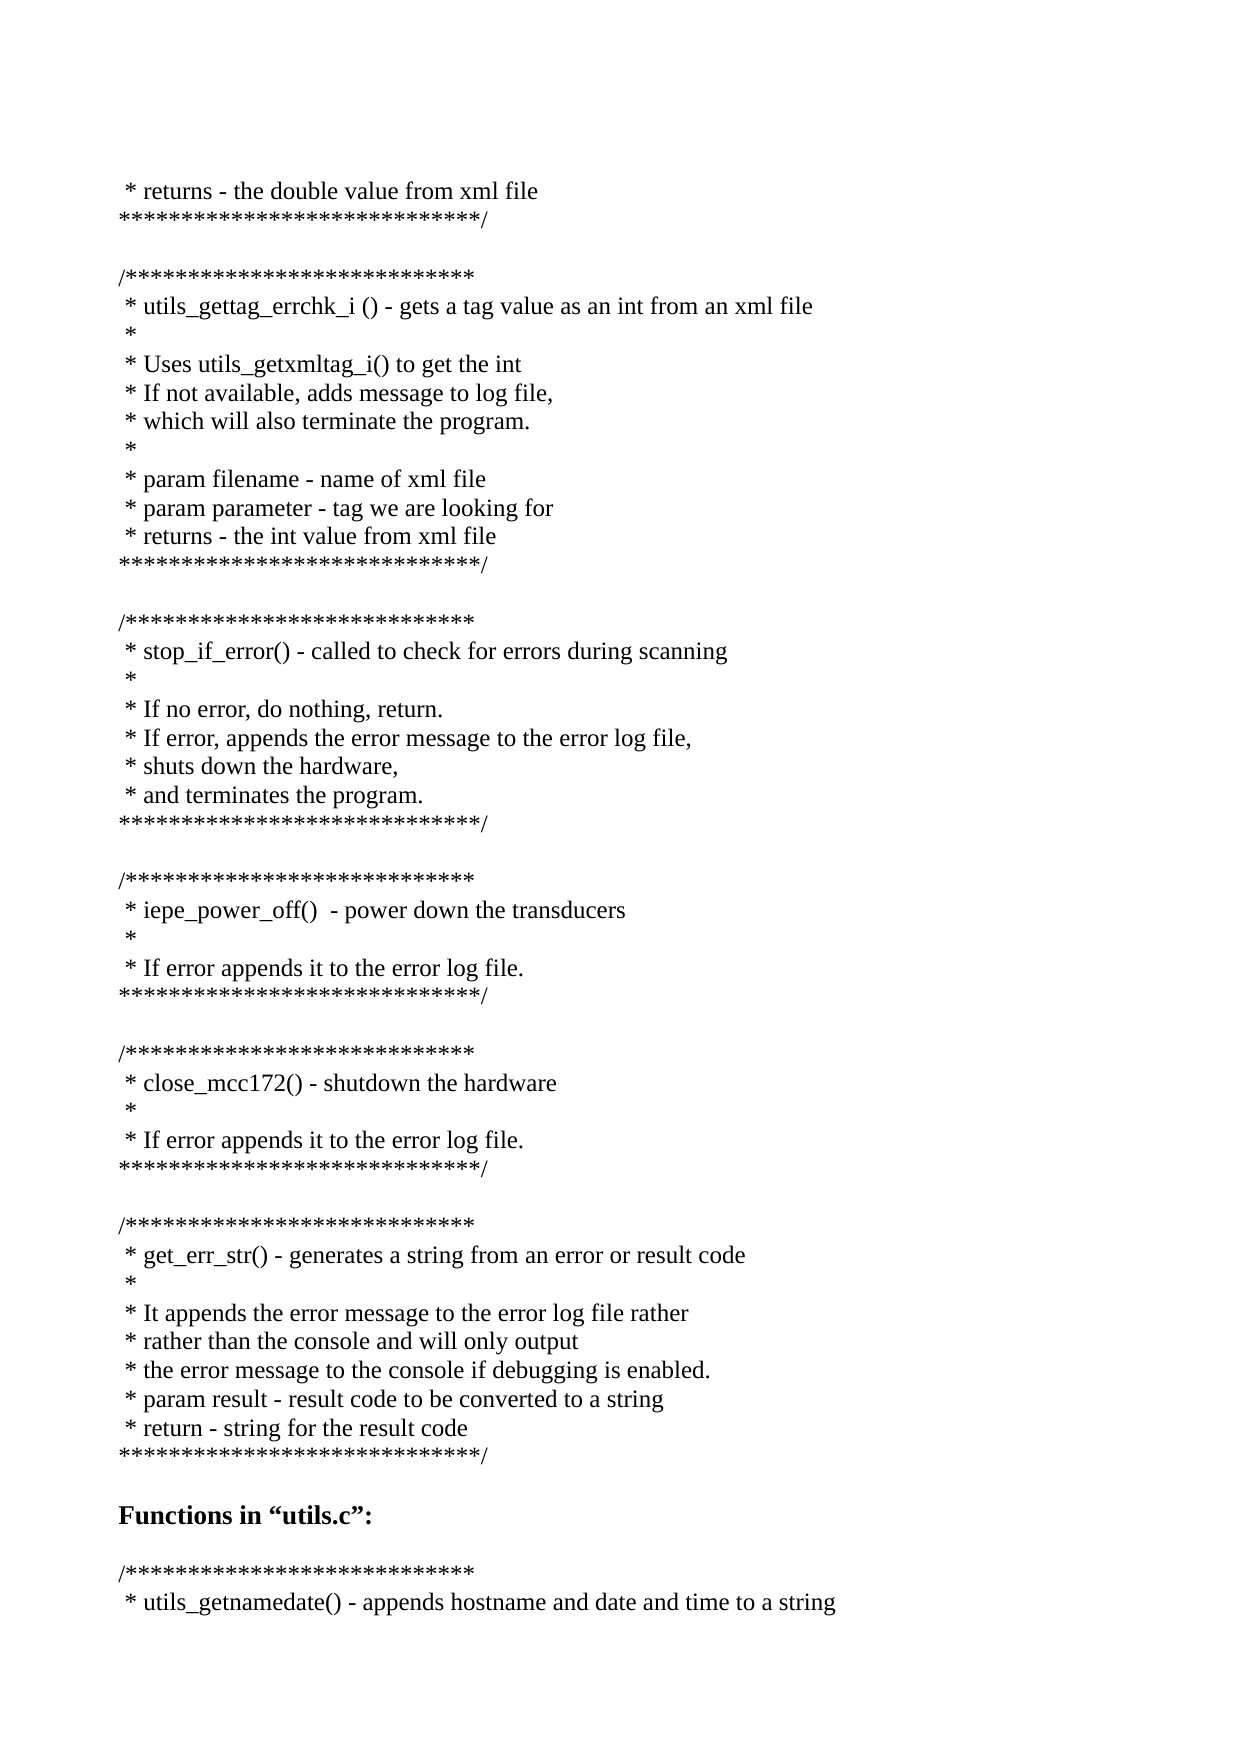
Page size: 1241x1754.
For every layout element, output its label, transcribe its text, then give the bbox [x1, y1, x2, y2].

text *****************************/ [118, 1154, 1122, 1183]
text * If error, appends the error message to the error log file, [118, 723, 1122, 751]
text * shuts down the hardware, [118, 751, 1122, 780]
text * [118, 924, 1122, 953]
text /**************************** [118, 1559, 1122, 1587]
text *****************************/ [118, 1441, 1122, 1470]
text * If error appends it to the error log file. [118, 1125, 1122, 1154]
text /**************************** [118, 1039, 1122, 1068]
text * [118, 1096, 1122, 1125]
text /**************************** [118, 608, 1122, 636]
text * If error appends it to the error log file. [118, 953, 1122, 981]
text * If not available, adds message to log file, [118, 378, 1122, 406]
text * and terminates the program. [118, 780, 1122, 809]
text * get_err_str() - generates a string from an error or result code [118, 1240, 1122, 1269]
text * utils_getnamedate() - appends hostname and date and time to a string [118, 1587, 1122, 1616]
text * param result - result code to be converted to a string [118, 1384, 1122, 1413]
text * [118, 1269, 1122, 1298]
text /**************************** [118, 263, 1122, 291]
text *****************************/ [118, 205, 1122, 234]
text *****************************/ [118, 809, 1122, 838]
text * If no error, do nothing, return. [118, 694, 1122, 723]
text * which will also terminate the program. [118, 406, 1122, 435]
text * [118, 665, 1122, 694]
text * iepe_power_off() - power down the transducers [118, 895, 1122, 924]
text * rather than the console and will only output [118, 1326, 1122, 1355]
text * [118, 320, 1122, 349]
text * param parameter - tag we are looking for [118, 493, 1122, 521]
text *****************************/ [118, 981, 1122, 1010]
text * [118, 435, 1122, 464]
text * utils_gettag_errchk_i () - gets a tag value as an int from an xml file [118, 291, 1122, 320]
text * param filename - name of xml file [118, 464, 1122, 493]
text * stop_if_error() - called to check for errors during scanning [118, 636, 1122, 665]
text Functions in “utils.c”: [118, 1499, 1122, 1530]
text * returns - the int value from xml file [118, 521, 1122, 550]
text * returns - the double value from xml file [118, 176, 1122, 205]
text * the error message to the console if debugging is enabled. [118, 1355, 1122, 1384]
text *****************************/ [118, 550, 1122, 579]
text * return - string for the result code [118, 1413, 1122, 1441]
text * It appends the error message to the error log file rather [118, 1298, 1122, 1326]
text * close_mcc172() - shutdown the hardware [118, 1068, 1122, 1096]
text /**************************** [118, 1211, 1122, 1240]
text * Uses utils_getxmltag_i() to get the int [118, 349, 1122, 378]
text /**************************** [118, 866, 1122, 895]
